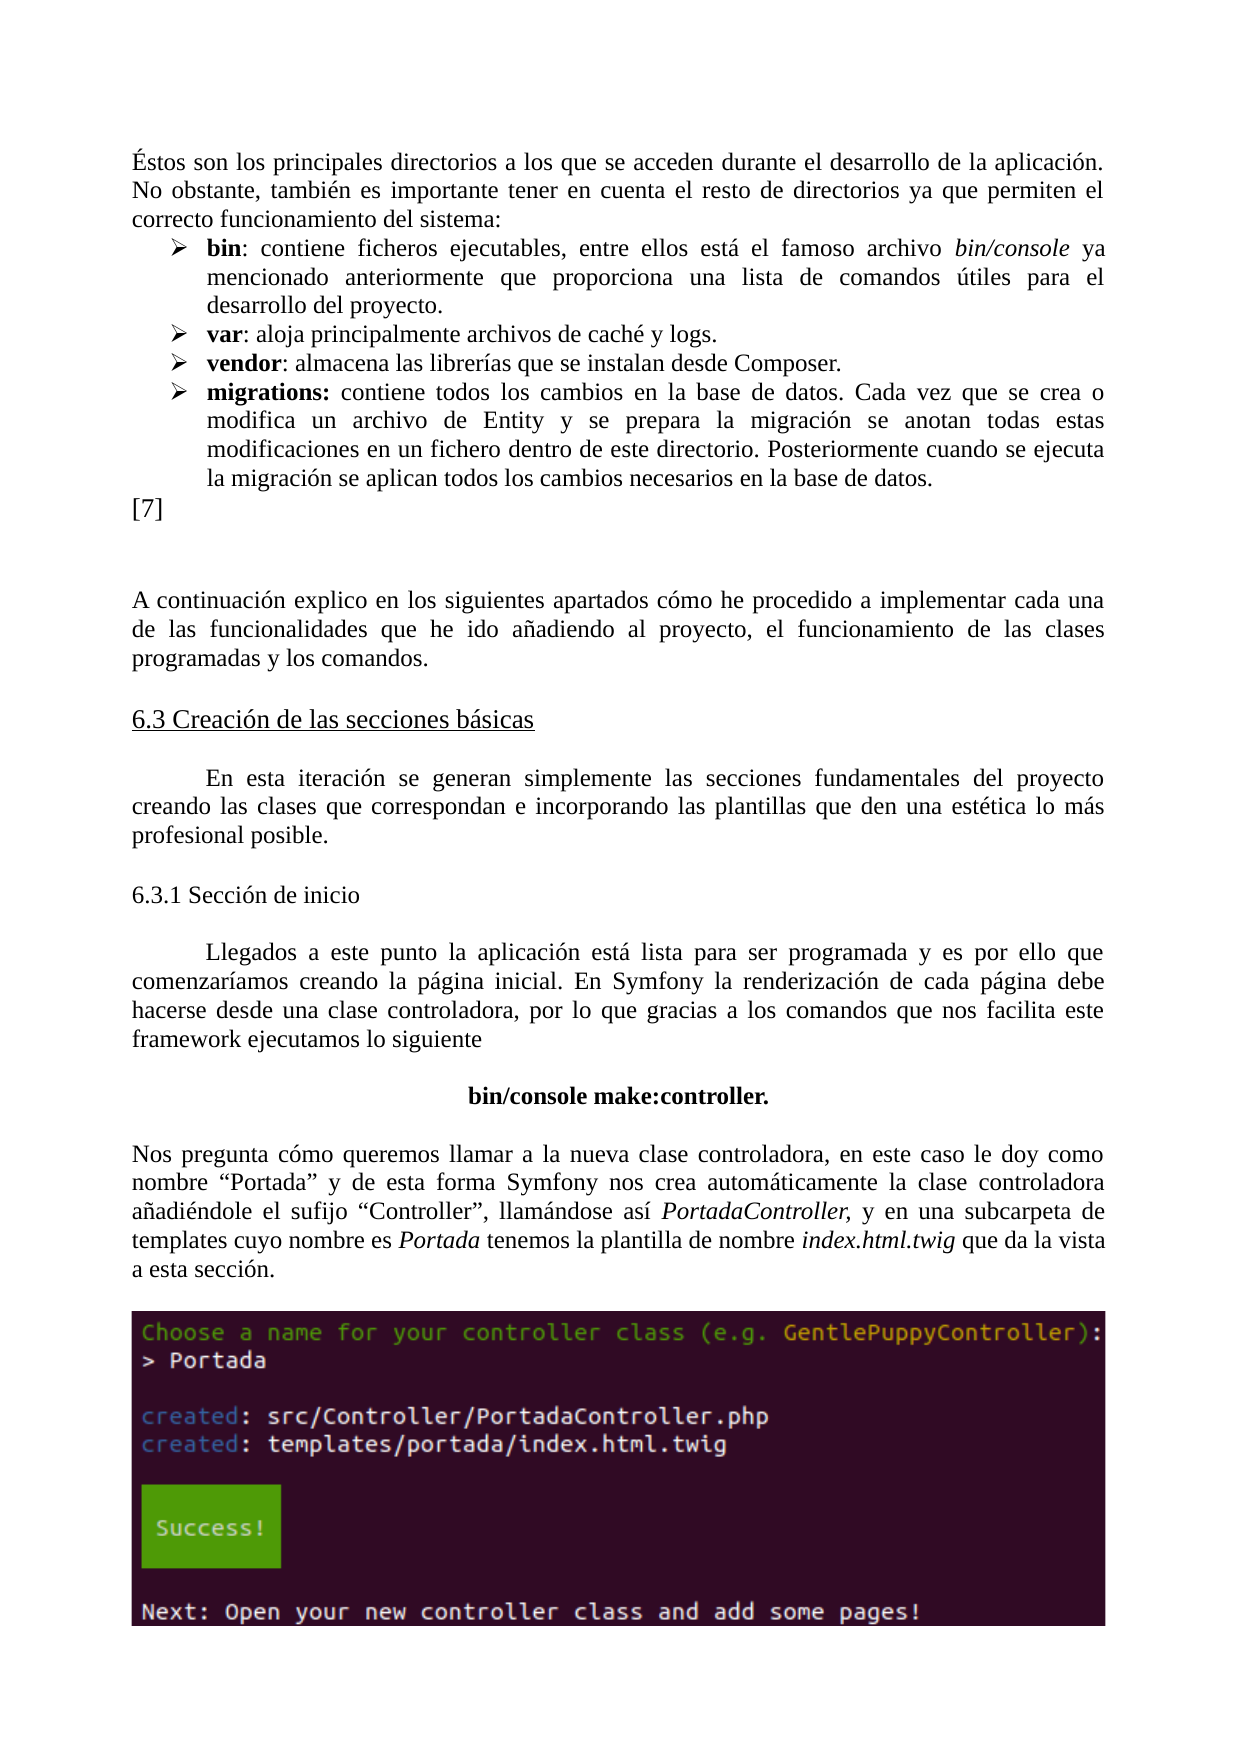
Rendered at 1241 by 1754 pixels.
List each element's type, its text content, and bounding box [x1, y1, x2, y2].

text 6.3 Creación de las secciones básicas [132, 703, 1106, 734]
text Nos pregunta cómo queremos llamar a la nueva clase controladora, en este caso le doy como nombre “Portada” y de esta forma Symfony nos crea automáticamente la clase controladora añadiéndole el sufijo “Controller”, llamándose así PortadaController, y en una subcarpeta de templates cuyo nombre es Portada tenemos la plantilla de nombre index.html.twig que da la vista a esta sección. [132, 1139, 1106, 1282]
text En esta iteración se generan simplemente las secciones fundamentales del proyecto creando las clases que correspondan e incorporando las plantillas que den una estética lo más profesional posible. [132, 763, 1106, 849]
text bin/console make:controller. [132, 1081, 1106, 1110]
text [7] [132, 492, 1106, 523]
list vendor: almacena las librerías que se instalan desde Composer. [169, 348, 1106, 377]
list bin: contiene ficheros ejecutables, entre ellos está el famoso archivo bin/console ya mencionado anteriormente que proporciona una lista de comandos útiles para el desarrollo del proyecto. [169, 233, 1106, 319]
picture [131, 1311, 1106, 1626]
text 6.3.1 Sección de inicio [132, 880, 1106, 909]
text A continuación explico en los siguientes apartados cómo he procedido a implementar cada una de las funcionalidades que he ido añadiendo al proyecto, el funcionamiento de las clases programadas y los comandos. [132, 585, 1106, 672]
text Llegados a este punto la aplicación está lista para ser programada y es por ello que comenzaríamos creando la página inicial. En Symfony la renderización de cada página debe hacerse desde una clase controladora, por lo que gracias a los comandos que nos facilita este framework ejecutamos lo siguiente [132, 937, 1106, 1052]
list var: aloja principalmente archivos de caché y logs. [169, 319, 1106, 348]
list migrations: contiene todos los cambios en la base de datos. Cada vez que se crea o modifica un archivo de Entity y se prepara la migración se anotan todas estas modificaciones en un fichero dentro de este directorio. Posteriormente cuando se ejecuta la migración se aplican todos los cambios necesarios en la base de datos. [169, 377, 1106, 492]
text Éstos son los principales directorios a los que se acceden durante el desarrollo de la aplicación. No obstante, también es importante tener en cuenta el resto de directorios ya que permiten el correcto funcionamiento del sistema: [132, 147, 1106, 233]
